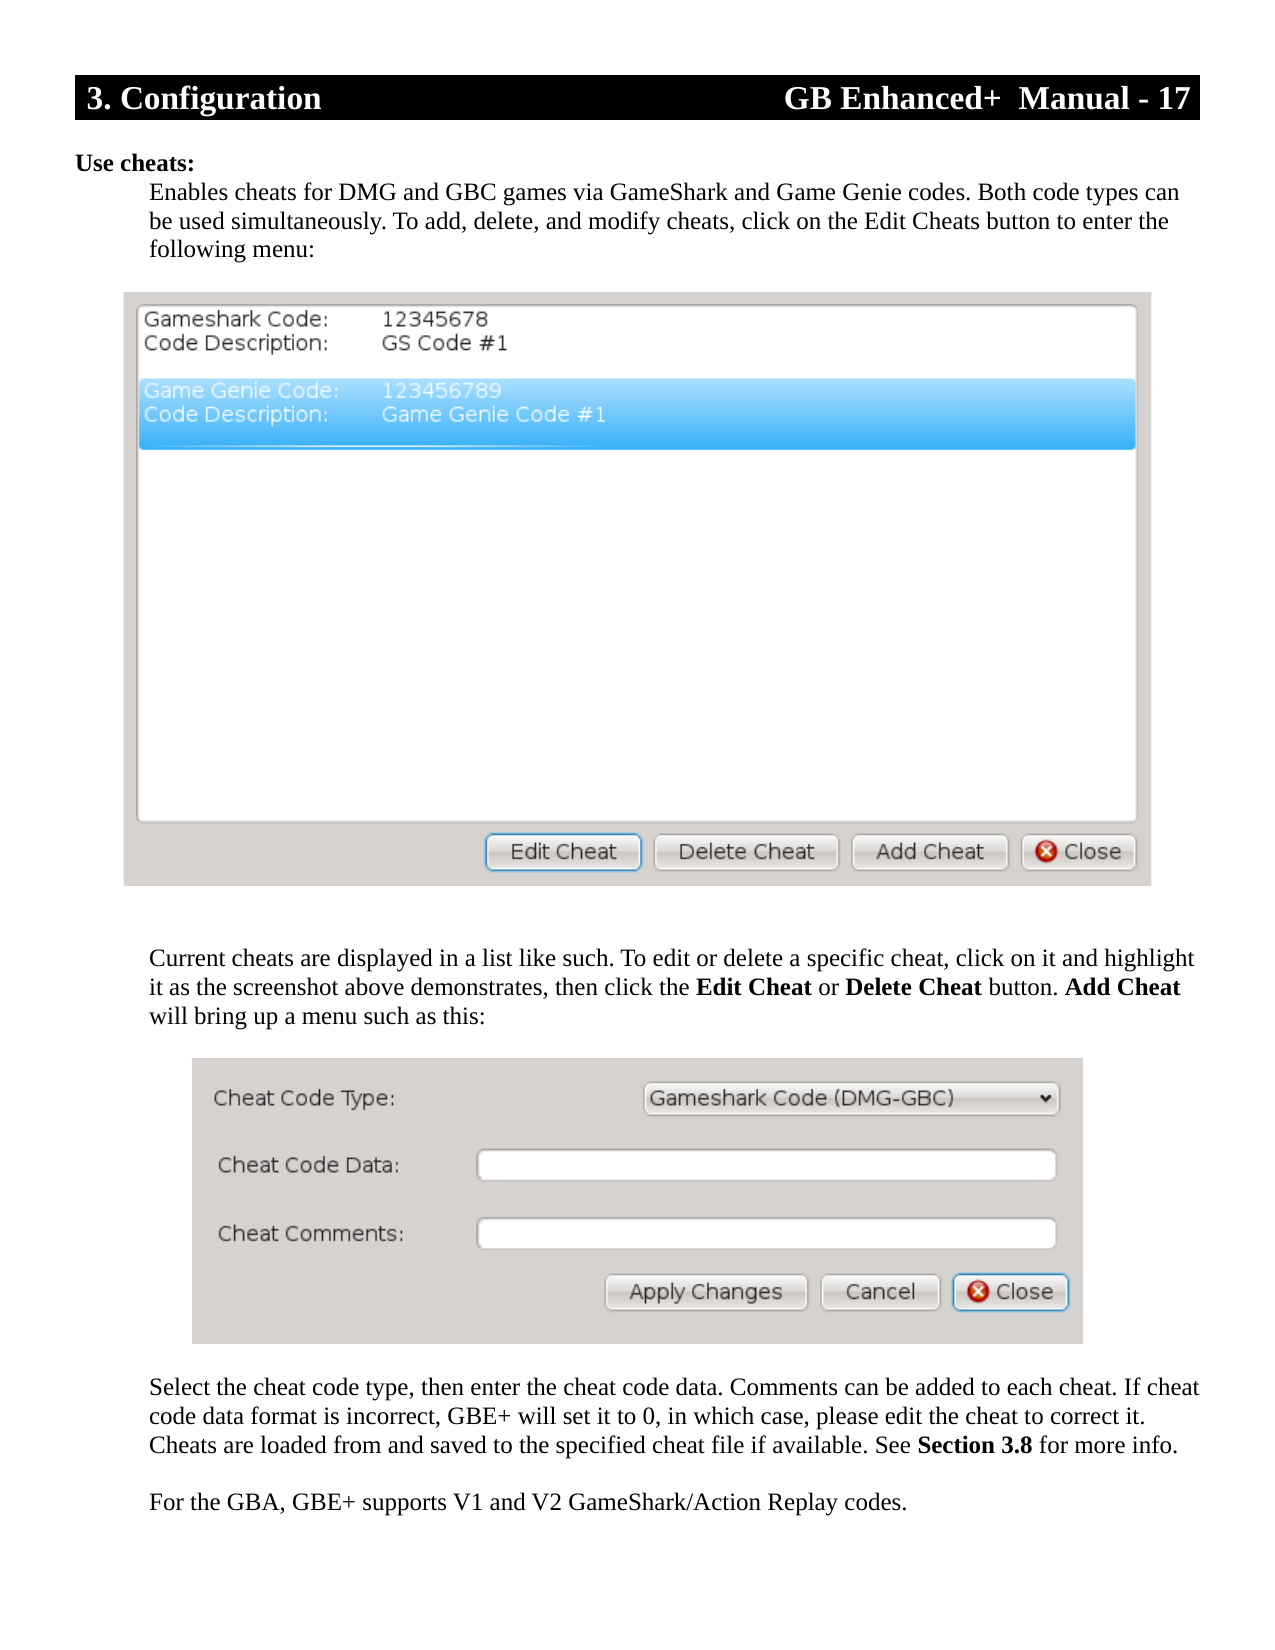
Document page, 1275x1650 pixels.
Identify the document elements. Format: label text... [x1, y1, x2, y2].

text Select the cheat code type, then enter the cheat code data. Comments can be added to each cheat. If cheat code data format is incorrect, GBE+ will set it to 0, in which case, please edit the cheat to correct it. Cheats are loaded from and saved to the specified cheat file if available. See Section 3.8 for more info. [75, 1372, 1200, 1459]
picture [192, 1058, 1084, 1344]
text 3. Configuration GB Enhanced+ Manual - 17 [75, 75, 1200, 119]
text For the GBA, GBE+ supports V1 and V2 GameShark/Action Replay codes. [75, 1487, 1200, 1516]
text Use cheats: [75, 148, 1200, 177]
text Enables cheats for DMG and GBC games via GameShark and Game Genie codes. Both code types can be used simultaneously. To add, delete, and modify cheats, click on the Edit Cheats button to enter the following menu: [75, 177, 1200, 263]
text Current cheats are displayed in a list like such. To edit or delete a specific cheat, click on it and highlight it as the screenshot above demonstrates, then click the Edit Cheat or Delete Cheat button. Add Cheat will bring up a menu such as this: [75, 943, 1200, 1030]
picture [123, 292, 1152, 886]
